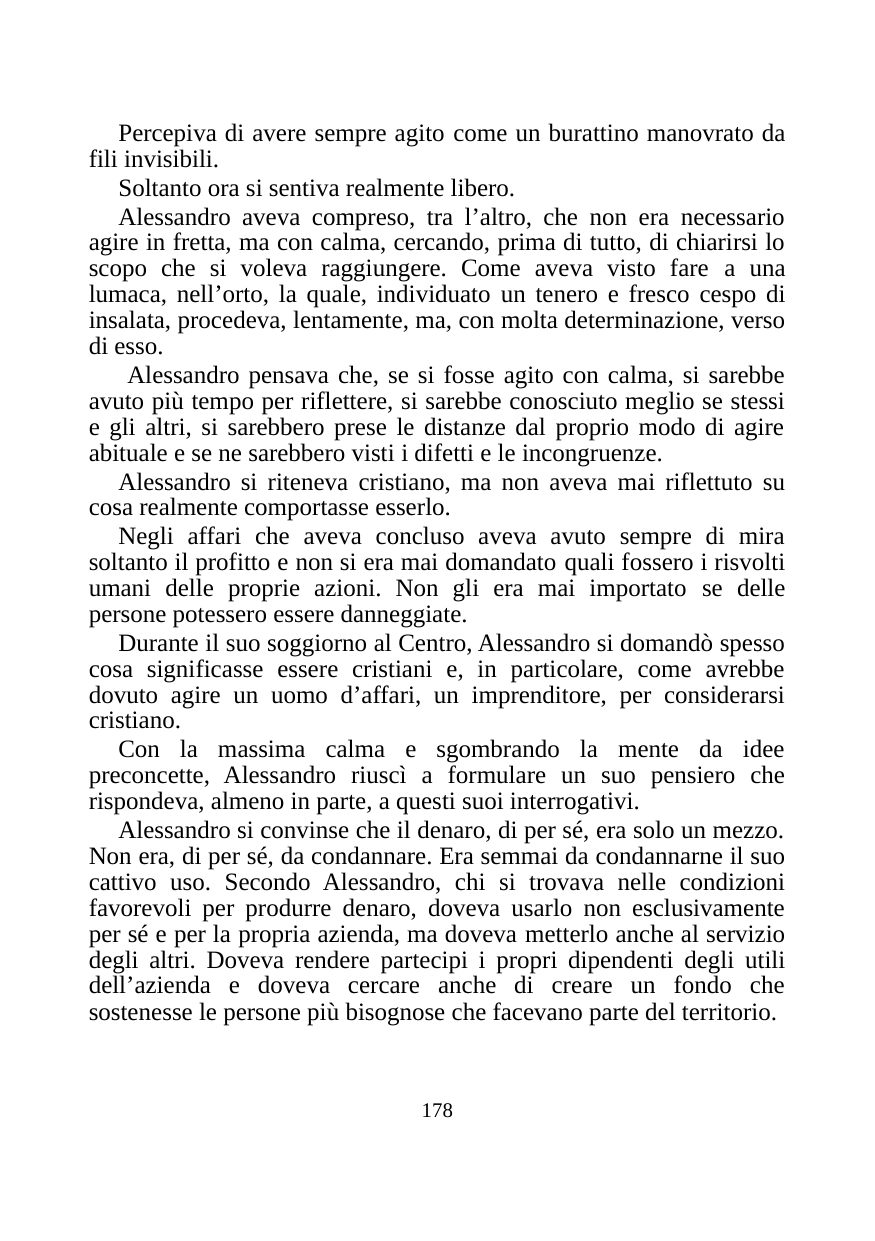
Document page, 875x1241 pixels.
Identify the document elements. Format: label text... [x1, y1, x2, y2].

text Alessandro si convinse che il denaro, di per sé, era solo un mezzo. Non era, di per sé, da condannare. Era semmai da condannarne il suo cattivo uso. Secondo Alessandro, chi si trovava nelle condizioni favorevoli per produrre denaro, doveva usarlo non esclusivamente per sé e per la propria azienda, ma doveva metterlo anche al servizio degli altri. Doveva rendere partecipi i propri dipendenti degli utili dell’azienda e doveva cercare anche di creare un fondo che sostenesse le persone più bisognose che facevano parte del territorio. [88, 815, 786, 1025]
text Alessandro aveva compreso, tra l’altro, che non era necessario agire in fretta, ma con calma, cercando, prima di tutto, di chiarirsi lo scopo che si voleva raggiungere. Come aveva visto fare a una lumaca, nell’orto, la quale, individuato un tenero e fresco cespo di insalata, procedeva, lentamente, ma, con molta determinazione, verso di esso. [88, 202, 786, 360]
text Alessandro si riteneva cristiano, ma non aveva mai riflettuto su cosa realmente comportasse esserlo. [88, 467, 786, 521]
text Con la massima calma e sgombrando la mente da idee preconcette, Alessandro riuscì a formulare un suo pensiero che rispondeva, almeno in parte, a questi suoi interrogativi. [88, 734, 786, 815]
text Durante il suo soggiorno al Centro, Alessandro si domandò spesso cosa significasse essere cristiani e, in particolare, come avrebbe dovuto agire un uomo d’affari, un imprenditore, per considerarsi cristiano. [88, 628, 786, 734]
text Percepiva di avere sempre agito come un burattino manovrato da fili invisibili. [88, 118, 786, 173]
text Soltanto ora si sentiva realmente libero. [88, 173, 786, 202]
text Alessandro pensava che, se si fosse agito con calma, si sarebbe avuto più tempo per riflettere, si sarebbe conosciuto meglio se stessi e gli altri, si sarebbero prese le distanze dal proprio modo di agire abituale e se ne sarebbero visti i difetti e le incongruenze. [88, 360, 786, 467]
text Negli affari che aveva concluso aveva avuto sempre di mira soltanto il profitto e non si era mai domandato quali fossero i risvolti umani delle proprie azioni. Non gli era mai importato se delle persone potessero essere danneggiate. [88, 521, 786, 628]
